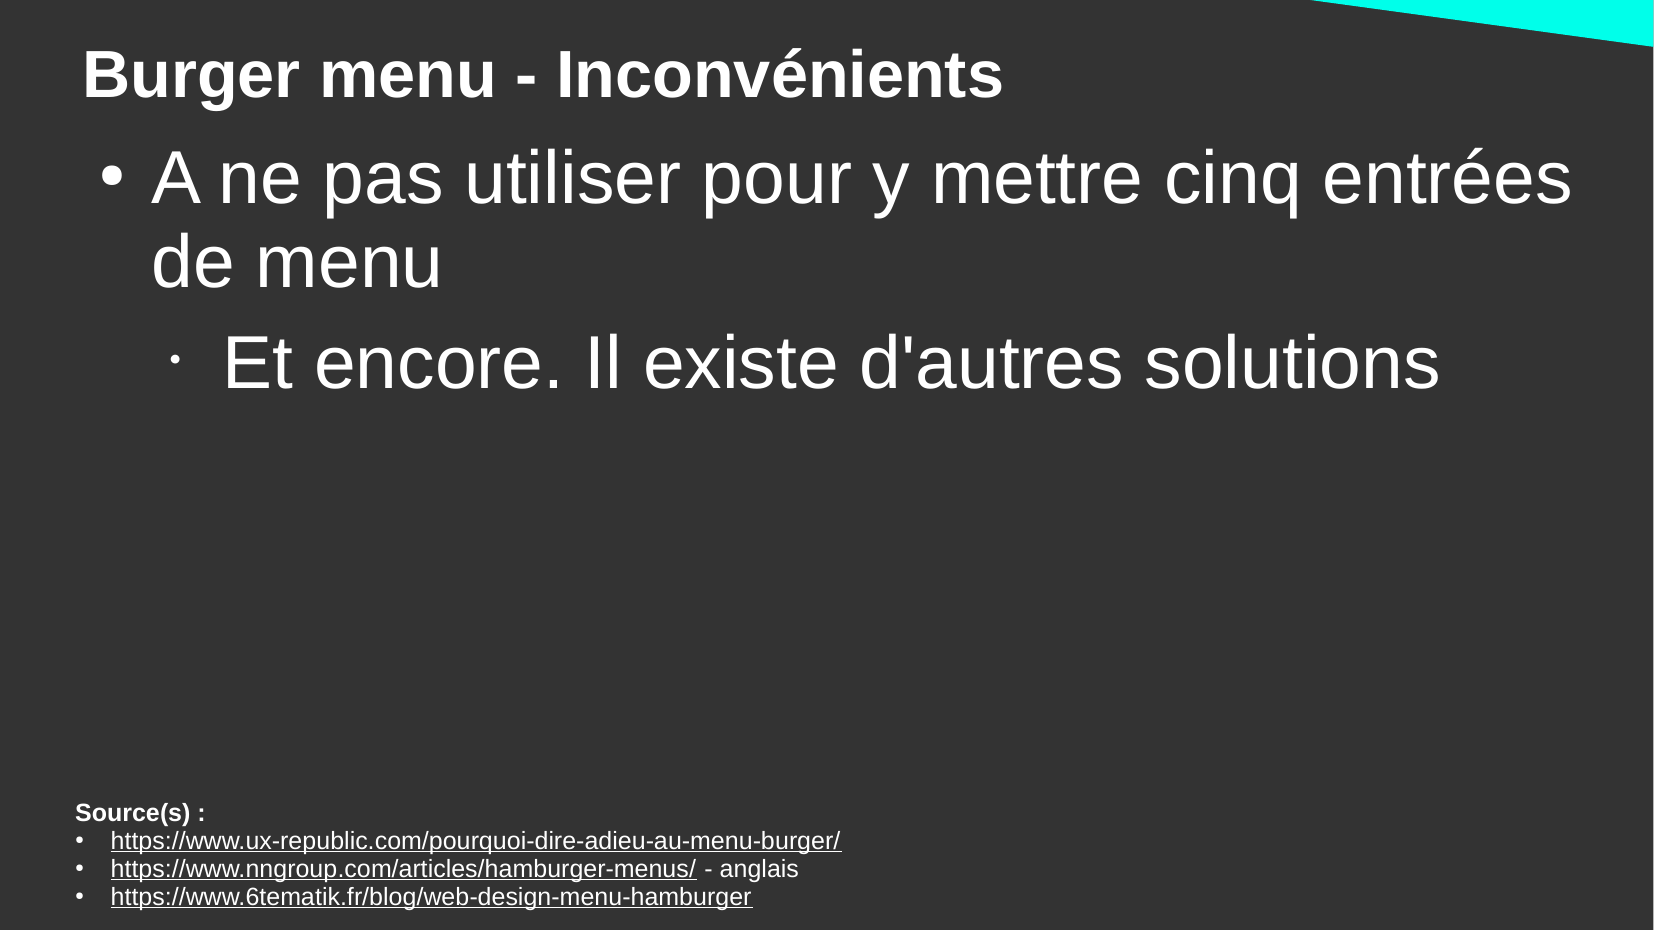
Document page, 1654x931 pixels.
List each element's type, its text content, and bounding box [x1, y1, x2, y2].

title Burger menu - Inconvénients [82, 37, 1571, 114]
text_box [1310, 0, 1654, 47]
list A ne pas utiliser pour y mettre cinq entrées de menu Et encore. Il existe d'autres solutions [80, 135, 1620, 815]
text_box Source(s) : https://www.ux-republic.com/pourquoi-dire-adieu-au-menu-burger/ https://www.nngroup.com/articles/hamburger-menus/ - anglais https://www.6tematik.fr/blog/web-design-menu-hamburger [60, 791, 1546, 919]
